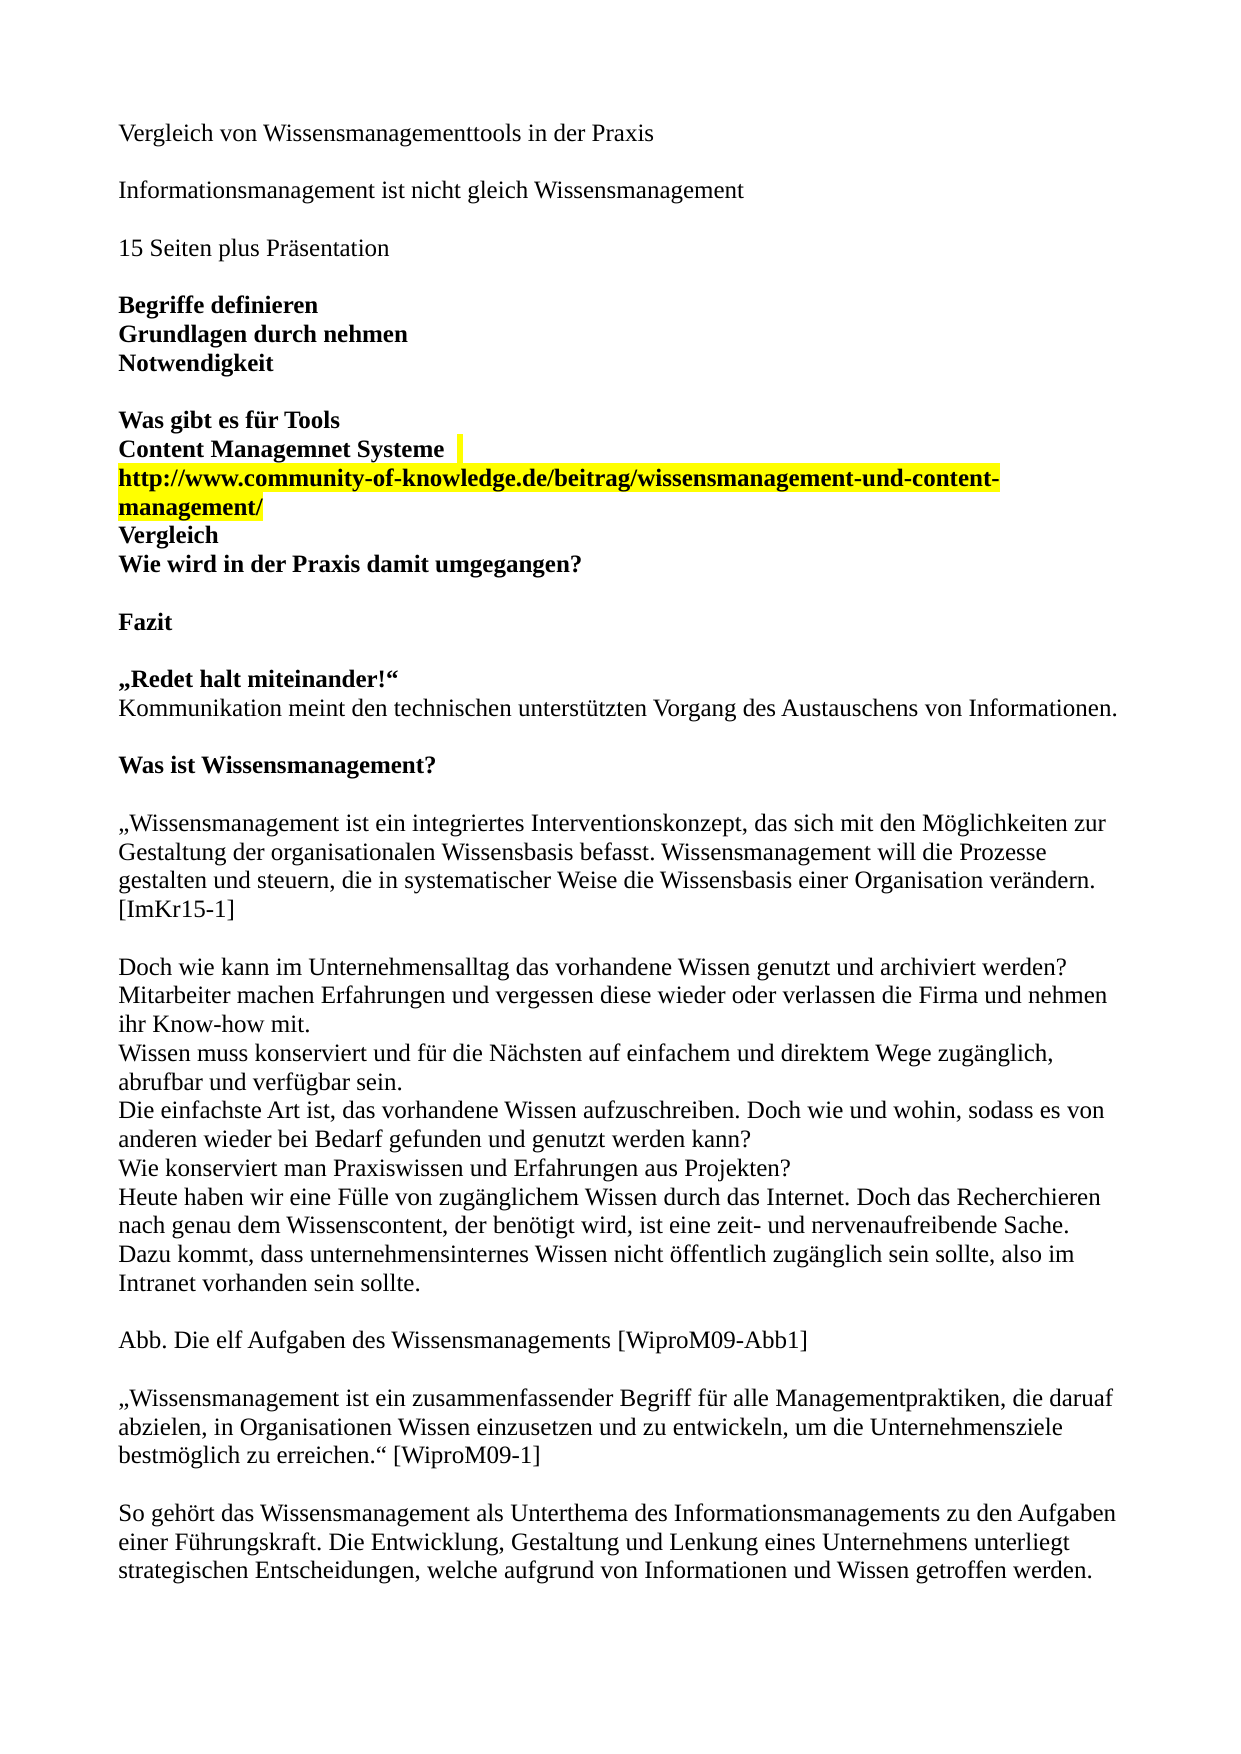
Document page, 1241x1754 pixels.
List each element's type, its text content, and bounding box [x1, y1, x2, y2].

text Vergleich von Wissensmanagementtools in der Praxis [118, 118, 1122, 147]
text [ImKr15-1] [118, 894, 1122, 923]
text Content Managemnet Systeme http://www.community-of-knowledge.de/beitrag/wissensmanagement-und-content-management/ [118, 434, 1122, 521]
text Kommunikation meint den technischen unterstützten Vorgang des Austauschens von Informationen. [118, 693, 1122, 722]
text Wissen muss konserviert und für die Nächsten auf einfachem und direktem Wege zugänglich, abrufbar und verfügbar sein. [118, 1038, 1122, 1096]
text 15 Seiten plus Präsentation [118, 233, 1122, 262]
text Fazit [118, 607, 1122, 636]
text „Redet halt miteinander!“ [118, 664, 1122, 693]
text Was gibt es für Tools [118, 406, 1122, 434]
text Die einfachste Art ist, das vorhandene Wissen aufzuschreiben. Doch wie und wohin, sodass es von anderen wieder bei Bedarf gefunden und genutzt werden kann? [118, 1096, 1122, 1153]
text Wie wird in der Praxis damit umgegangen? [118, 549, 1122, 578]
text Notwendigkeit [118, 348, 1122, 377]
text „Wissensmanagement ist ein integriertes Interventionskonzept, das sich mit den Möglichkeiten zur Gestaltung der organisationalen Wissensbasis befasst. Wissensmanagement will die Prozesse gestalten und steuern, die in systematischer Weise die Wissensbasis einer Organisation verändern. [118, 808, 1122, 894]
text „Wissensmanagement ist ein zusammenfassender Begriff für alle Managementpraktiken, die daruaf abzielen, in Organisationen Wissen einzusetzen und zu entwickeln, um die Unternehmensziele bestmöglich zu erreichen.“ [WiproM09-1] [118, 1383, 1122, 1469]
text Wie konserviert man Praxiswissen und Erfahrungen aus Projekten? [118, 1153, 1122, 1182]
text Informationsmanagement ist nicht gleich Wissensmanagement [118, 176, 1122, 204]
text Grundlagen durch nehmen [118, 319, 1122, 348]
text Vergleich [118, 521, 1122, 549]
text Begriffe definieren [118, 291, 1122, 319]
text Heute haben wir eine Fülle von zugänglichem Wissen durch das Internet. Doch das Recherchieren nach genau dem Wissenscontent, der benötigt wird, ist eine zeit- und nervenaufreibende Sache. Dazu kommt, dass unternehmensinternes Wissen nicht öffentlich zugänglich sein sollte, also im Intranet vorhanden sein sollte. [118, 1182, 1122, 1297]
text Doch wie kann im Unternehmensalltag das vorhandene Wissen genutzt und archiviert werden? [118, 952, 1122, 981]
text Was ist Wissensmanagement? [118, 722, 1122, 779]
text Abb. Die elf Aufgaben des Wissensmanagements [WiproM09-Abb1] [118, 1326, 1122, 1354]
text So gehört das Wissensmanagement als Unterthema des Informationsmanagements zu den Aufgaben einer Führungskraft. Die Entwicklung, Gestaltung und Lenkung eines Unternehmens unterliegt strategischen Entscheidungen, welche aufgrund von Informationen und Wissen getroffen werden. [118, 1498, 1122, 1584]
text Mitarbeiter machen Erfahrungen und vergessen diese wieder oder verlassen die Firma und nehmen ihr Know-how mit. [118, 981, 1122, 1038]
